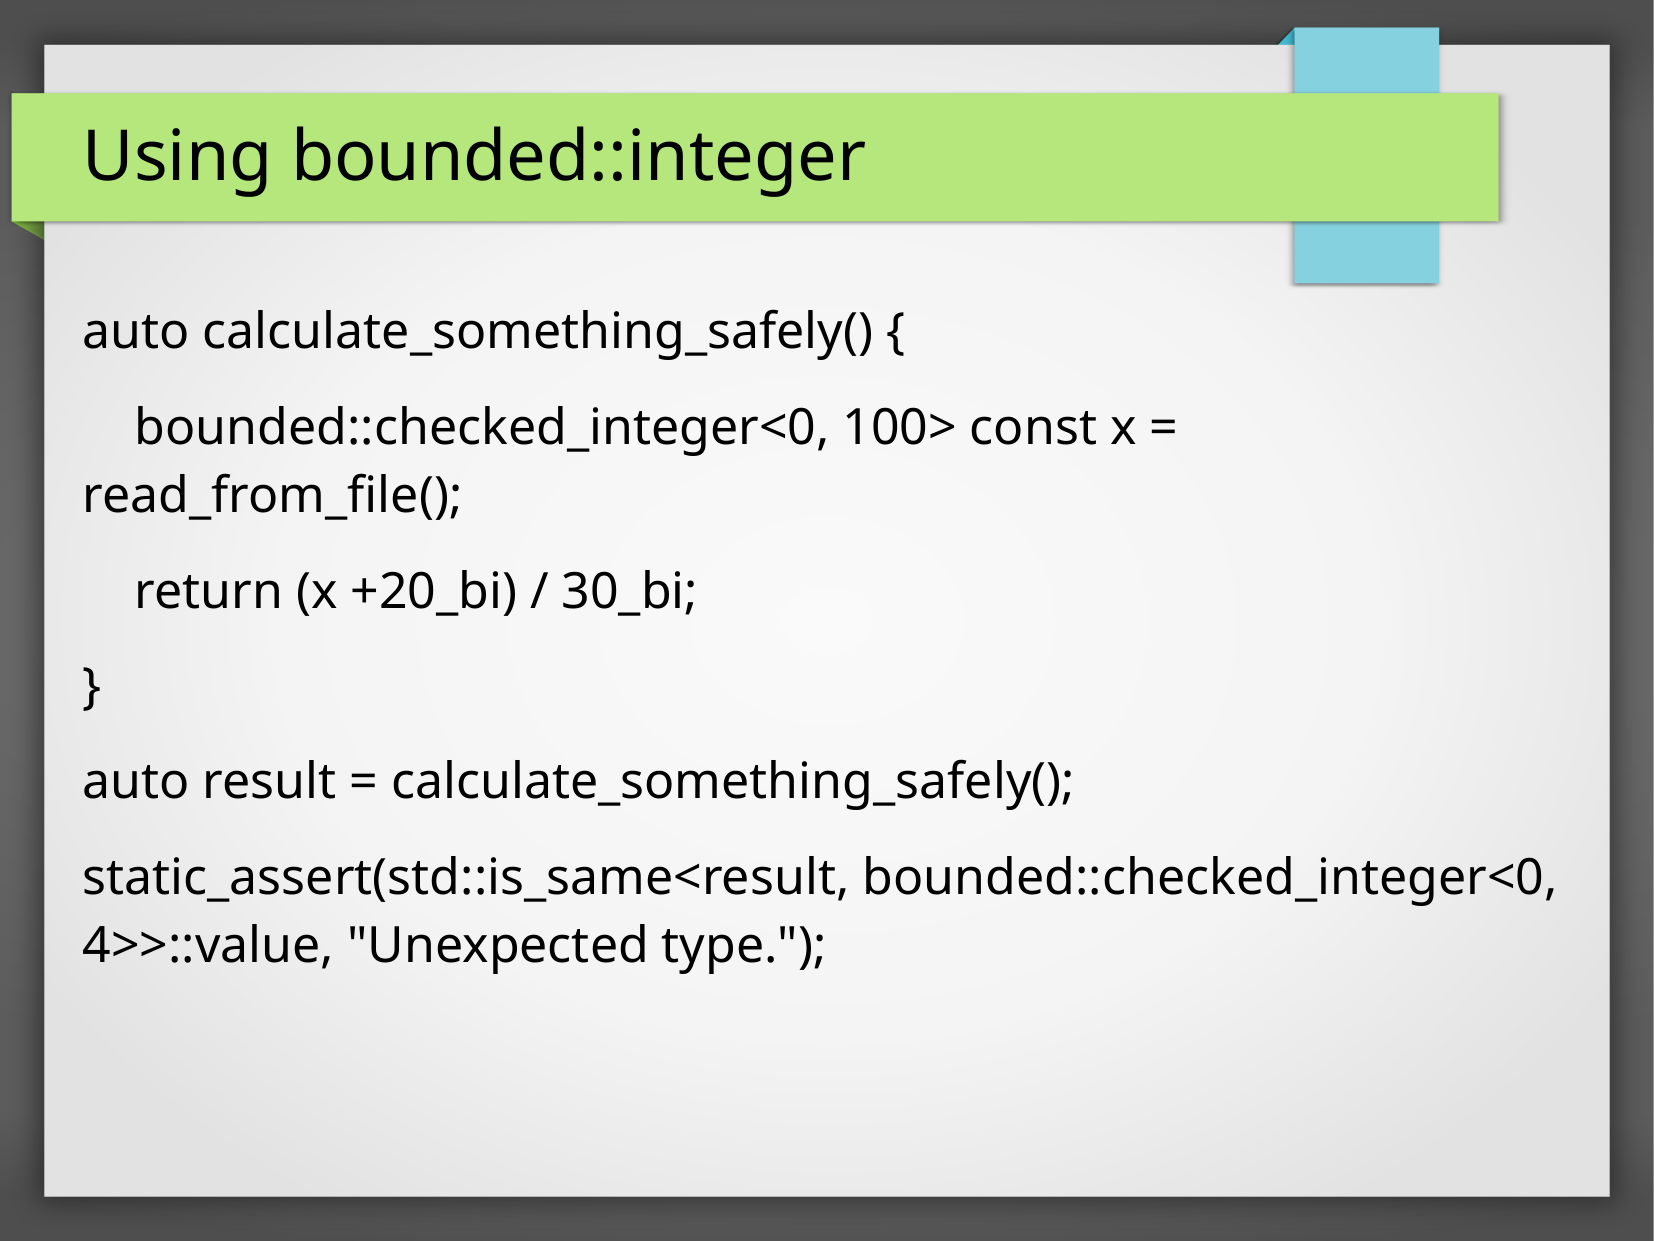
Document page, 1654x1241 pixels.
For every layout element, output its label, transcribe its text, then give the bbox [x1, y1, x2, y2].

list auto calculate_something_safely() { bounded::checked_integer<0, 100> const x = read_from_file(); return (x +20_bi) / 30_bi; } auto result = calculate_something_safely(); static_assert(std::is_same<result, bounded::checked_integer<0, 4>>::value, "Unexpected type."); [82, 295, 1571, 1015]
picture [0, 0, 1654, 1241]
title Using bounded::integer [82, 94, 1264, 213]
